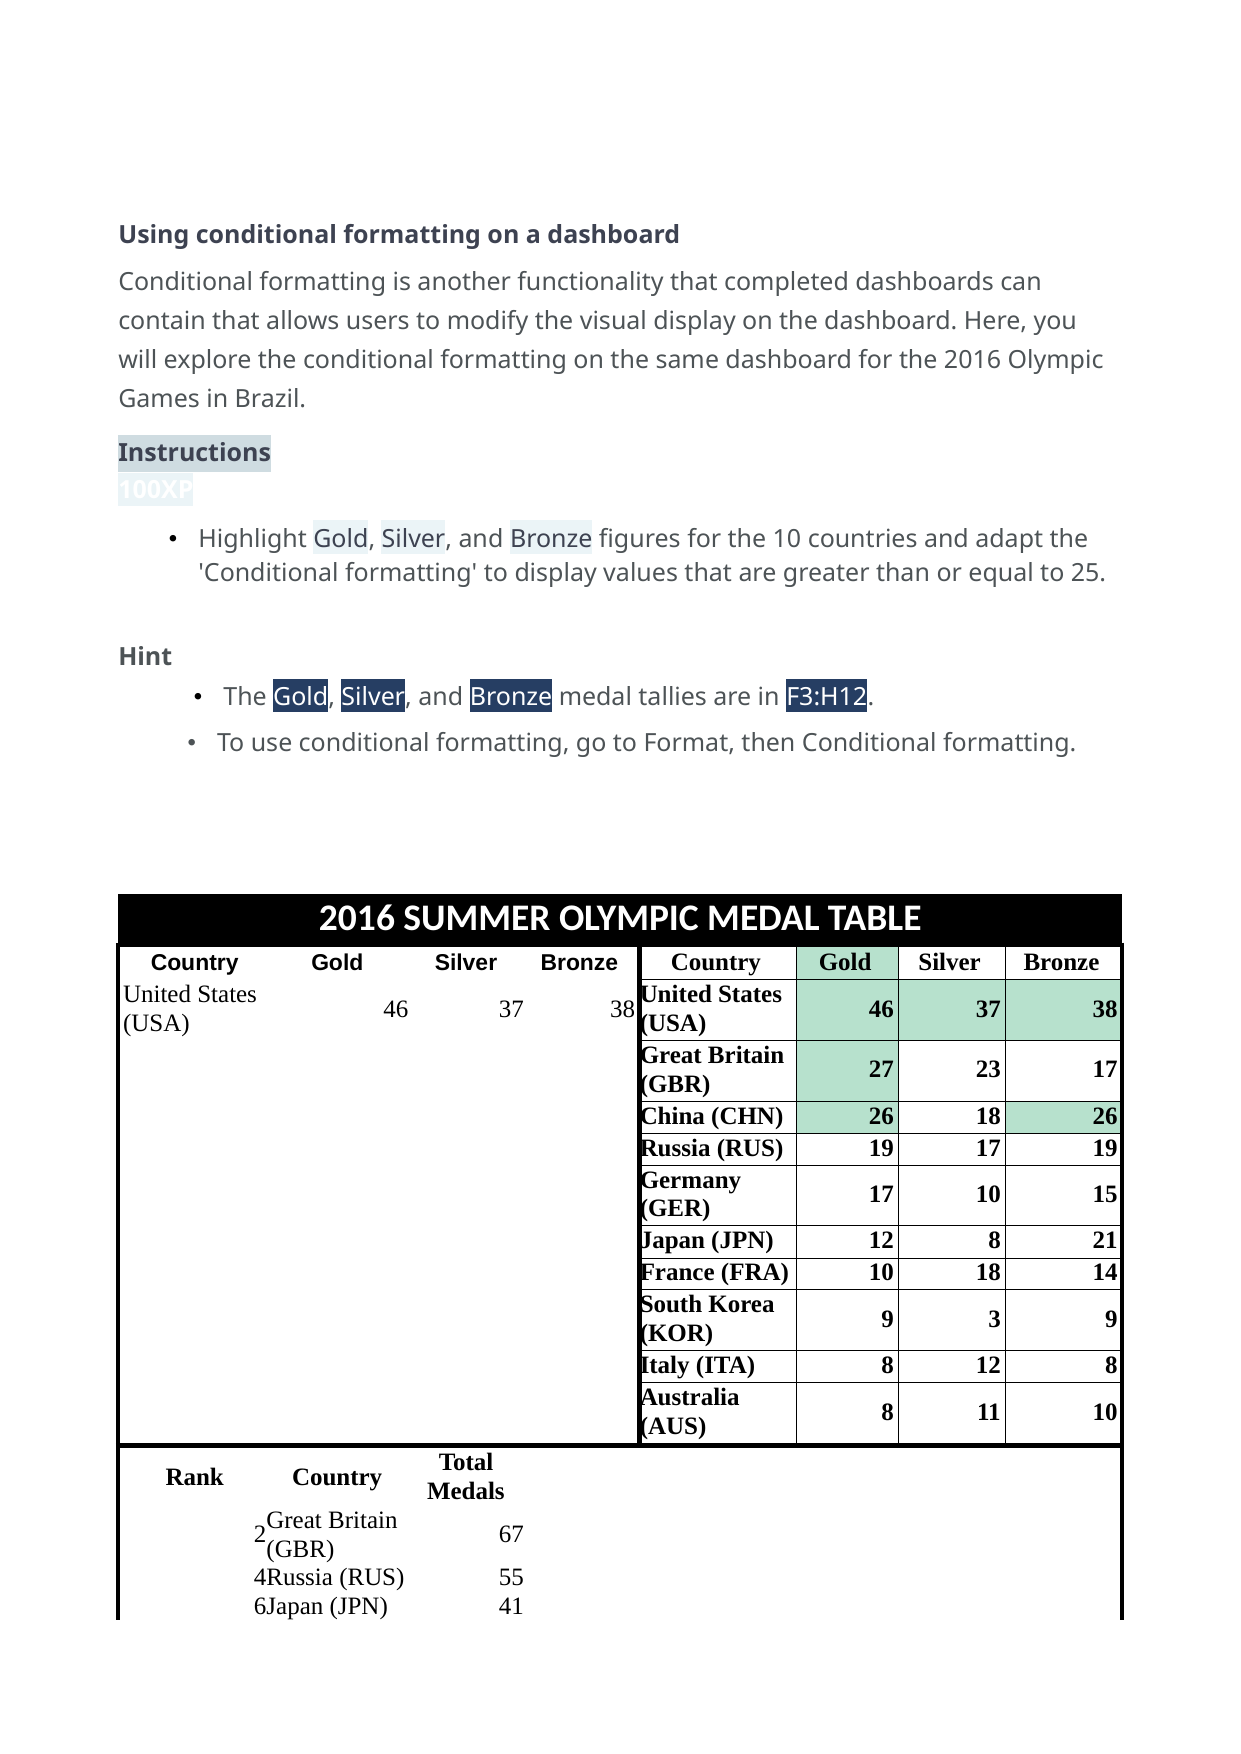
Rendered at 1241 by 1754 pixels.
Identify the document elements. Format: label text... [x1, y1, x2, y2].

table_cell [120, 1382, 266, 1443]
table_cell [120, 1350, 266, 1382]
table_cell [640, 1563, 796, 1591]
table_cell [408, 1101, 524, 1133]
table_cell 55 [408, 1563, 524, 1591]
table_cell [898, 1448, 1005, 1505]
text Conditional formatting is another functionality that completed dashboards can contain that allows users to modify the visual display on the dashboard. Here, you will explore the conditional formatting on the same dashboard for the 2016 Olympic Games in Brazil. [118, 263, 1122, 415]
table_cell [266, 1225, 408, 1257]
table_cell 6 [120, 1591, 266, 1620]
table_cell [796, 1563, 898, 1591]
table_cell 10 [899, 1166, 1005, 1225]
table_cell [266, 1382, 408, 1443]
table_cell Country [120, 947, 266, 979]
table_cell [266, 1133, 408, 1165]
table_cell [898, 1505, 1005, 1562]
table_cell 12 [899, 1351, 1005, 1382]
table_cell 18 [899, 1102, 1005, 1133]
table_cell [524, 1448, 639, 1505]
table_cell Bronze [1006, 947, 1120, 979]
table_cell [524, 1350, 637, 1382]
table_cell Country [266, 1448, 408, 1505]
table_cell Italy (ITA) [642, 1351, 796, 1382]
table_cell Great Britain (GBR) [642, 1041, 796, 1101]
list The Gold, Silver, and Bronze medal tallies are in F3:H12. [193, 678, 1116, 712]
table_cell [796, 1505, 898, 1562]
table_cell Russia (RUS) [266, 1563, 408, 1591]
table_cell 10 [1006, 1383, 1120, 1443]
table_cell [266, 1289, 408, 1350]
table_cell 8 [797, 1383, 898, 1443]
table_cell [266, 1040, 408, 1101]
table_cell [524, 1133, 637, 1165]
list Highlight Gold, Silver, and Bronze figures for the 10 countries and adapt the 'Conditional formatting' to display values that are greater than or equal to 25. [168, 520, 1116, 588]
table_cell United States (USA) [120, 979, 266, 1040]
table_cell Gold [266, 947, 408, 979]
table_cell 21 [1006, 1226, 1120, 1257]
table_cell [796, 1448, 898, 1505]
table_cell [640, 1448, 796, 1505]
table_cell Silver [408, 947, 524, 979]
table_cell 12 [797, 1226, 898, 1257]
table_header 2016 SUMMER OLYMPIC MEDAL TABLE [118, 894, 1122, 943]
table_cell Rank [120, 1448, 266, 1505]
table_cell 18 [899, 1259, 1005, 1289]
table_cell Great Britain (GBR) [266, 1505, 408, 1562]
table_cell 2 [120, 1505, 266, 1562]
table_cell Australia (AUS) [642, 1383, 796, 1443]
table_cell [1005, 1505, 1120, 1562]
table_cell 17 [1006, 1041, 1120, 1101]
table_cell Germany (GER) [642, 1166, 796, 1225]
table_cell Russia (RUS) [642, 1134, 796, 1165]
table_cell [408, 1165, 524, 1225]
table_cell 19 [1006, 1134, 1120, 1165]
table_cell [796, 1591, 898, 1620]
table_cell 67 [408, 1505, 524, 1562]
table_cell 8 [1006, 1351, 1120, 1382]
table_cell [408, 1350, 524, 1382]
table_cell Japan (JPN) [266, 1591, 408, 1620]
table_cell China (CHN) [642, 1102, 796, 1133]
table_cell [524, 1505, 639, 1562]
table_cell Bronze [524, 947, 637, 979]
table_cell Gold [797, 947, 898, 979]
table_cell [524, 1563, 639, 1591]
table_cell [524, 1101, 637, 1133]
table_cell [120, 1258, 266, 1289]
list To use conditional formatting, go to Format, then Conditional formatting. [187, 725, 1122, 759]
table_cell Country [642, 947, 796, 979]
table_cell [898, 1563, 1005, 1591]
table_cell [524, 1591, 639, 1620]
table_cell [524, 1165, 637, 1225]
table_cell 37 [899, 980, 1005, 1040]
table_cell 11 [899, 1383, 1005, 1443]
table_cell [524, 1382, 637, 1443]
table_cell 8 [899, 1226, 1005, 1257]
table_cell 38 [1006, 980, 1120, 1040]
table_cell 19 [797, 1134, 898, 1165]
table_cell [408, 1382, 524, 1443]
table_cell [640, 1591, 796, 1620]
table_cell 38 [524, 979, 637, 1040]
text 100XP [118, 472, 1109, 506]
table_cell United States (USA) [642, 980, 796, 1040]
table_cell [640, 1505, 796, 1562]
table_cell [120, 1101, 266, 1133]
table_cell 9 [797, 1290, 898, 1350]
table_cell [408, 1225, 524, 1257]
subtitle Instructions [118, 435, 1109, 472]
table_cell South Korea (KOR) [642, 1290, 796, 1350]
table_cell [1005, 1448, 1120, 1505]
table_cell [408, 1289, 524, 1350]
table_cell France (FRA) [642, 1259, 796, 1289]
table_cell [524, 1289, 637, 1350]
table_cell 15 [1006, 1166, 1120, 1225]
table_cell 26 [797, 1102, 898, 1133]
table_cell [120, 1133, 266, 1165]
table_cell [524, 1225, 637, 1257]
table_cell 46 [797, 980, 898, 1040]
table_cell [120, 1040, 266, 1101]
table_cell Silver [899, 947, 1005, 979]
table_cell Total Medals [408, 1448, 524, 1505]
table_cell 3 [899, 1290, 1005, 1350]
table_cell 9 [1006, 1290, 1120, 1350]
table_cell 17 [899, 1134, 1005, 1165]
table_cell 41 [408, 1591, 524, 1620]
table_cell 23 [899, 1041, 1005, 1101]
subtitle Hint [118, 638, 1122, 672]
table_cell [524, 1258, 637, 1289]
table_cell [120, 1165, 266, 1225]
table_cell 8 [797, 1351, 898, 1382]
table_cell [1005, 1563, 1120, 1591]
table_cell [120, 1289, 266, 1350]
table_cell 4 [120, 1563, 266, 1591]
table_cell [1005, 1591, 1120, 1620]
table_cell [408, 1258, 524, 1289]
table_cell Japan (JPN) [642, 1226, 796, 1257]
table_cell [266, 1165, 408, 1225]
table_cell [266, 1350, 408, 1382]
table_cell [408, 1133, 524, 1165]
table_cell [266, 1258, 408, 1289]
table_cell 14 [1006, 1259, 1120, 1289]
table_cell [408, 1040, 524, 1101]
table_cell 27 [797, 1041, 898, 1101]
table_cell 26 [1006, 1102, 1120, 1133]
table_cell 10 [797, 1259, 898, 1289]
table_cell 17 [797, 1166, 898, 1225]
table_cell [120, 1225, 266, 1257]
table_cell [898, 1591, 1005, 1620]
table_cell 46 [266, 979, 408, 1040]
table_cell [266, 1101, 408, 1133]
table_cell [524, 1040, 637, 1101]
table_cell 37 [408, 979, 524, 1040]
subtitle Using conditional formatting on a dashboard [118, 217, 1122, 251]
